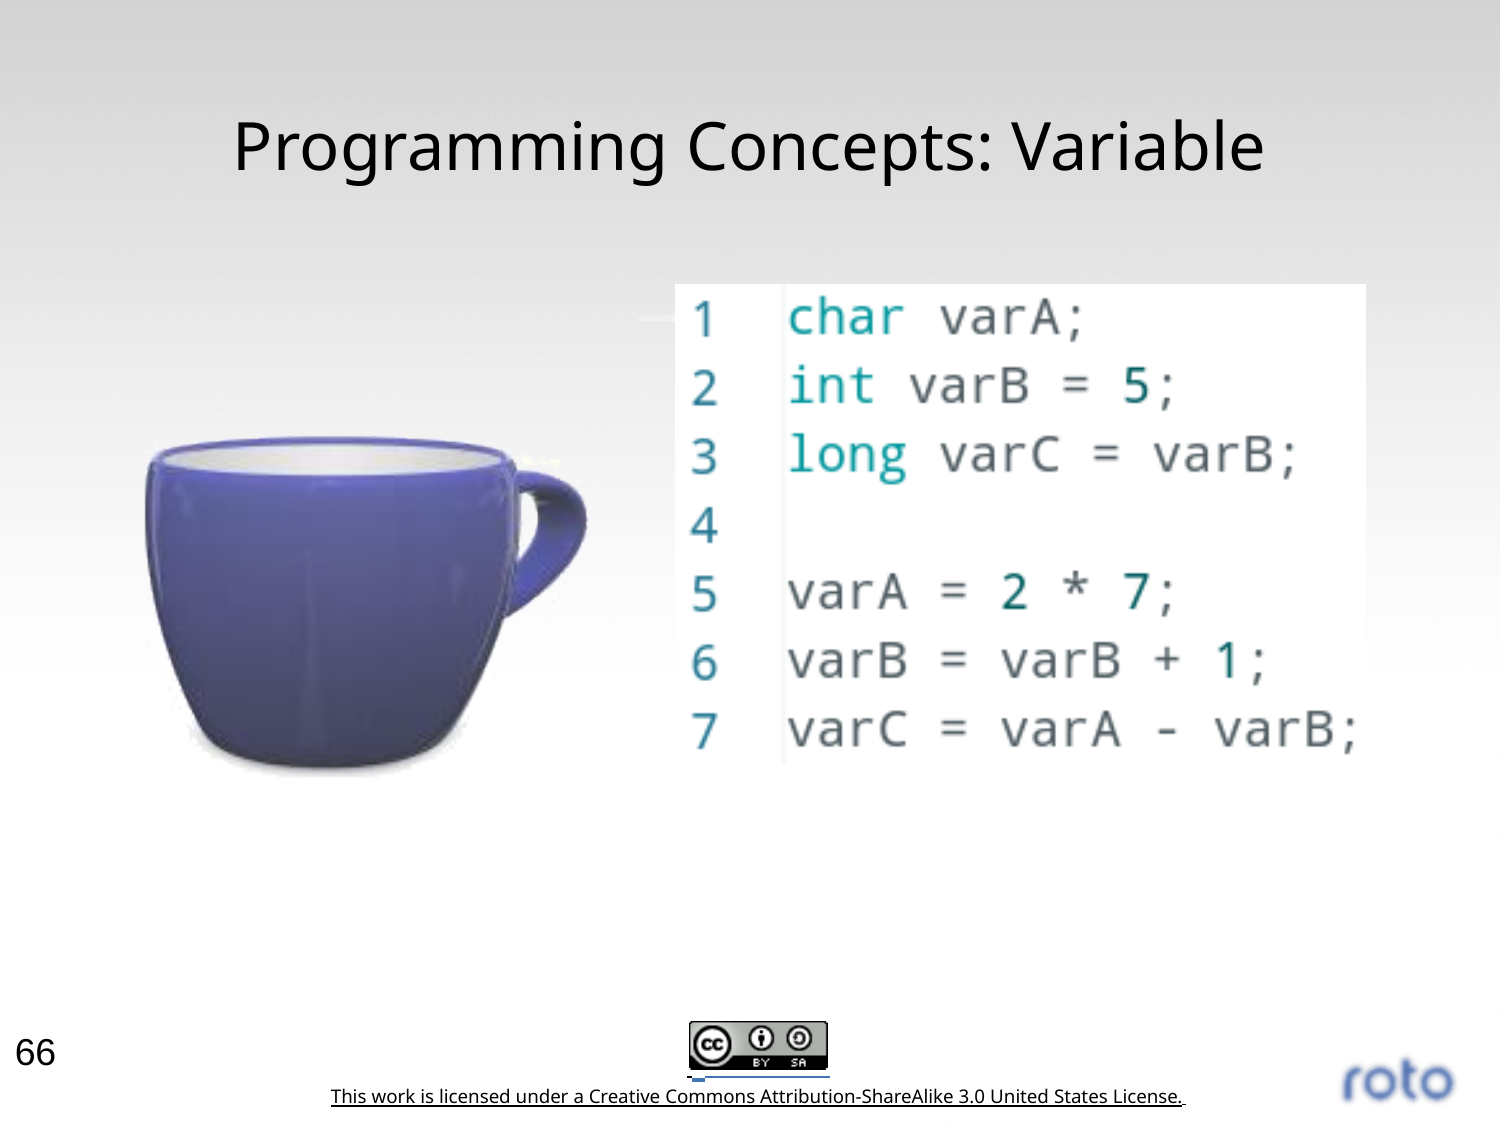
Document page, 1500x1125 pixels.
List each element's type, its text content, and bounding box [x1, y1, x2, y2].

picture [0, 0, 1500, 1125]
title Programming Concepts: Variable [60, 49, 1441, 238]
